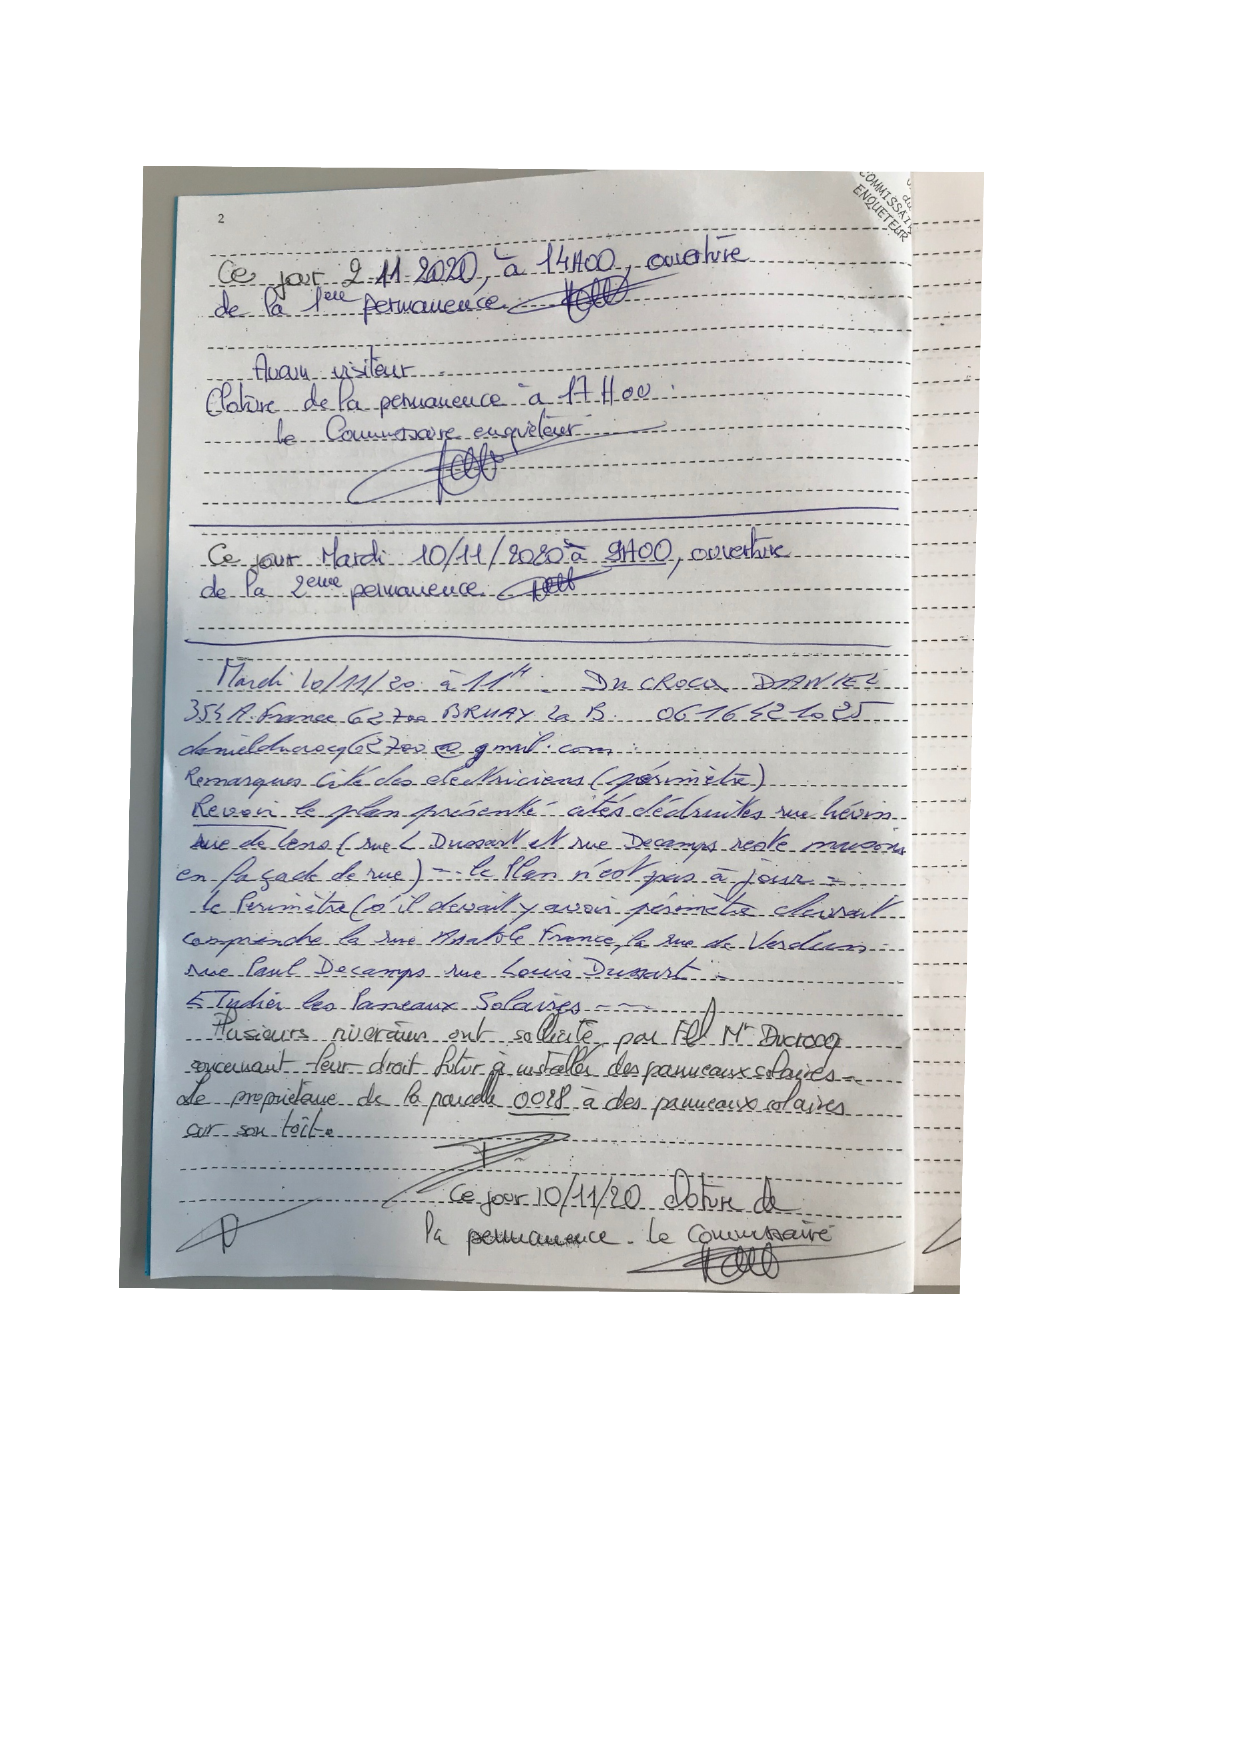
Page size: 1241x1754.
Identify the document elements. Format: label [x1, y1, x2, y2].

picture [119, 167, 984, 1294]
